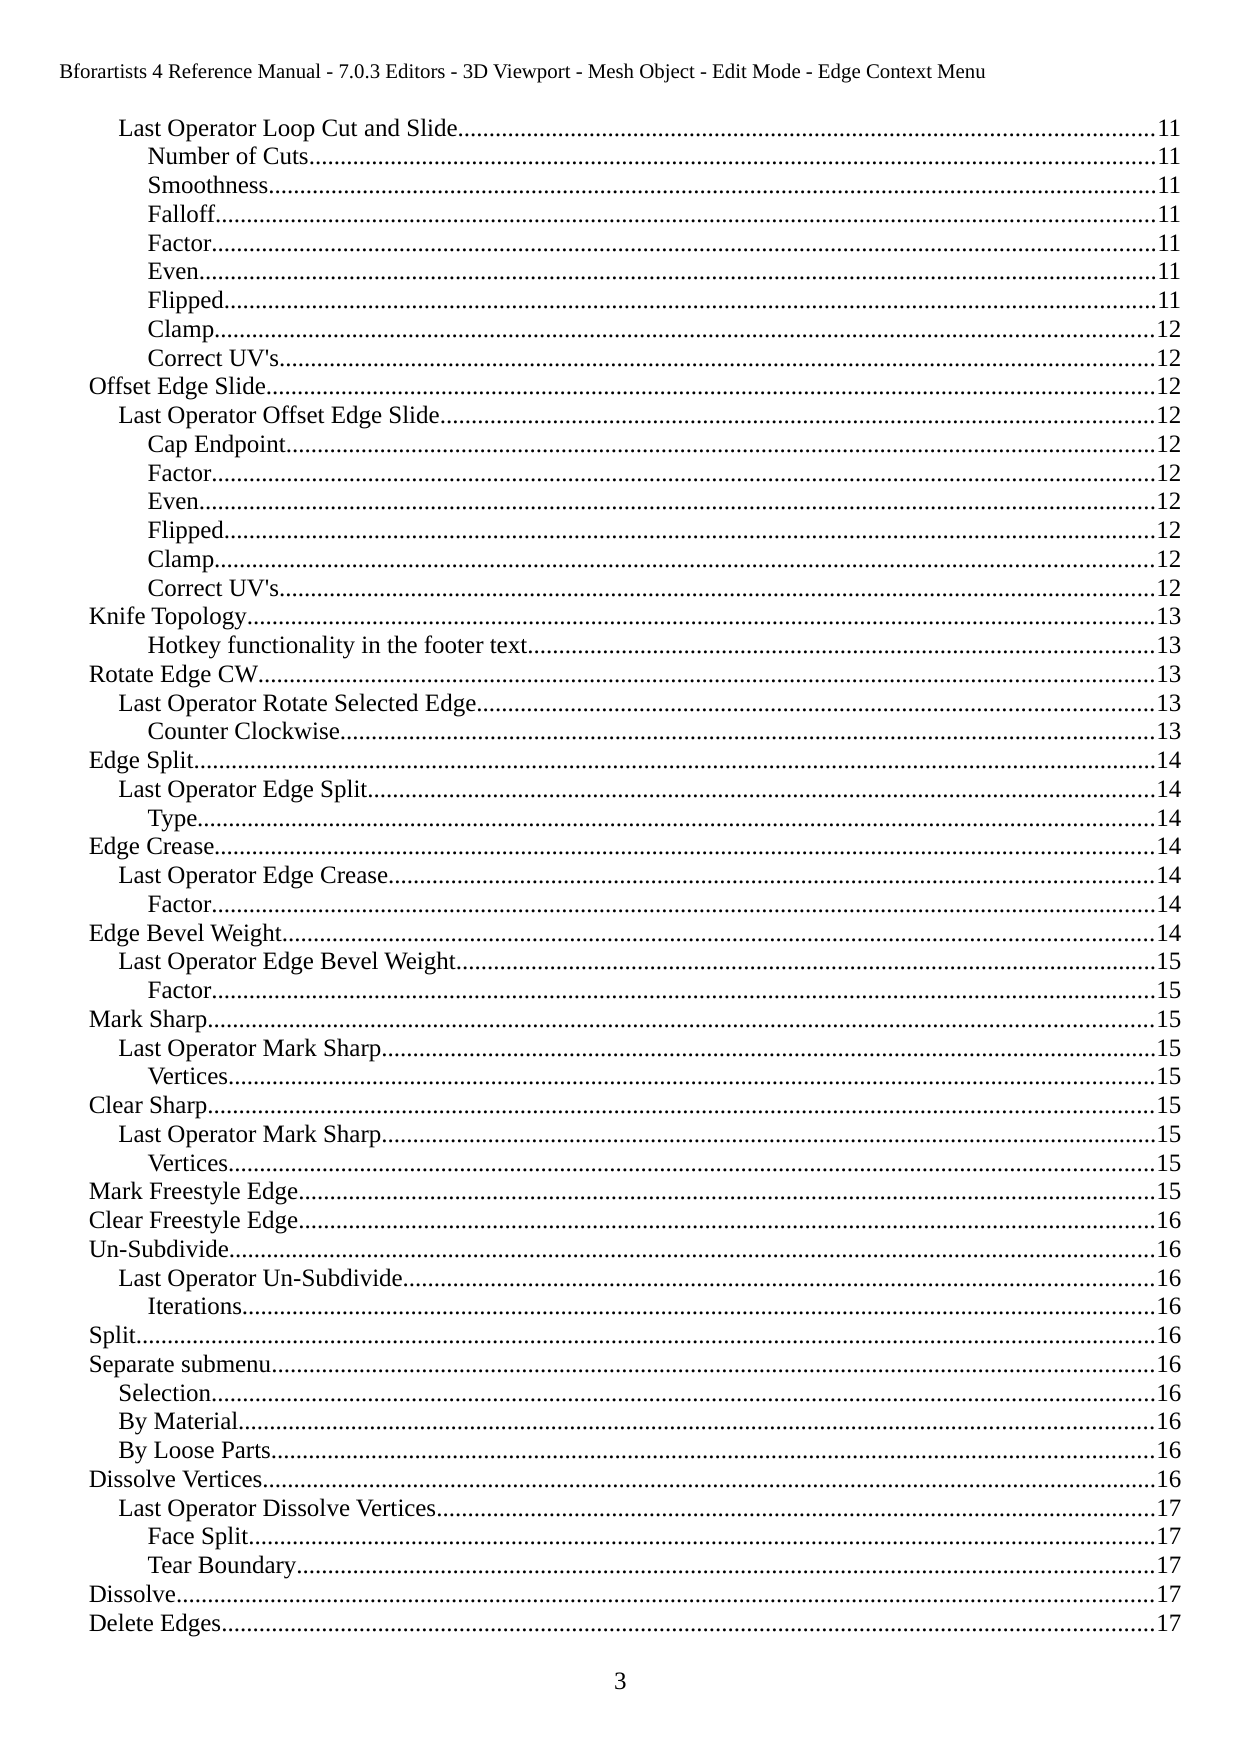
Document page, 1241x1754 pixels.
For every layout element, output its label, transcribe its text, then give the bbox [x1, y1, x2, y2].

text Dissolve 17 [88, 1579, 1181, 1608]
text Dissolve Vertices 16 [88, 1464, 1181, 1493]
text Correct UV's 12 [147, 343, 1181, 371]
text Factor 15 [147, 975, 1181, 1004]
text Last Operator Mark Sharp 15 [118, 1033, 1181, 1061]
text Clamp 12 [147, 544, 1181, 573]
text Clamp 12 [147, 314, 1181, 343]
text By Material 16 [118, 1406, 1181, 1435]
text Un-Subdivide 16 [88, 1234, 1181, 1263]
text Flipped 11 [147, 285, 1181, 314]
text Tear Boundary 17 [147, 1550, 1181, 1579]
text Rotate Edge CW 13 [88, 659, 1181, 688]
text Edge Bevel Weight 14 [88, 918, 1181, 946]
text Hotkey functionality in the footer text 13 [147, 630, 1181, 659]
text Separate submenu 16 [88, 1349, 1181, 1378]
text Smoothness 11 [147, 170, 1181, 199]
text Face Split 17 [147, 1521, 1181, 1550]
text Vertices 15 [147, 1148, 1181, 1176]
text Iterations 16 [147, 1291, 1181, 1320]
text Cap Endpoint 12 [147, 429, 1181, 458]
text Clear Freestyle Edge 16 [88, 1205, 1181, 1234]
text Clear Sharp 15 [88, 1090, 1181, 1119]
text Counter Clockwise 13 [147, 716, 1181, 745]
text Falloff 11 [147, 199, 1181, 228]
text Last Operator Edge Bevel Weight 15 [118, 946, 1181, 975]
text Mark Freestyle Edge 15 [88, 1176, 1181, 1205]
text Factor 14 [147, 889, 1181, 918]
text Last Operator Loop Cut and Slide 11 [118, 113, 1181, 141]
text Edge Crease 14 [88, 831, 1181, 860]
text Offset Edge Slide 12 [88, 371, 1181, 400]
text Last Operator Edge Crease 14 [118, 860, 1181, 889]
text Even 12 [147, 486, 1181, 515]
text Even 11 [147, 256, 1181, 285]
text Edge Split 14 [88, 745, 1181, 774]
text Factor 12 [147, 458, 1181, 486]
text Last Operator Dissolve Vertices 17 [118, 1493, 1181, 1521]
text Last Operator Mark Sharp 15 [118, 1119, 1181, 1148]
text Type 14 [147, 803, 1181, 831]
text Split 16 [88, 1320, 1181, 1349]
text By Loose Parts 16 [118, 1435, 1181, 1464]
text Vertices 15 [147, 1061, 1181, 1090]
text Factor 11 [147, 228, 1181, 256]
text Flipped 12 [147, 515, 1181, 544]
text Delete Edges 17 [88, 1608, 1181, 1636]
text Mark Sharp 15 [88, 1004, 1181, 1033]
text Last Operator Un-Subdivide 16 [118, 1263, 1181, 1291]
text Selection 16 [118, 1378, 1181, 1406]
text Last Operator Rotate Selected Edge 13 [118, 688, 1181, 716]
text Last Operator Offset Edge Slide 12 [118, 400, 1181, 429]
text Knife Topology 13 [88, 601, 1181, 630]
text Correct UV's 12 [147, 573, 1181, 601]
text Number of Cuts 11 [147, 141, 1181, 170]
text Last Operator Edge Split 14 [118, 774, 1181, 803]
